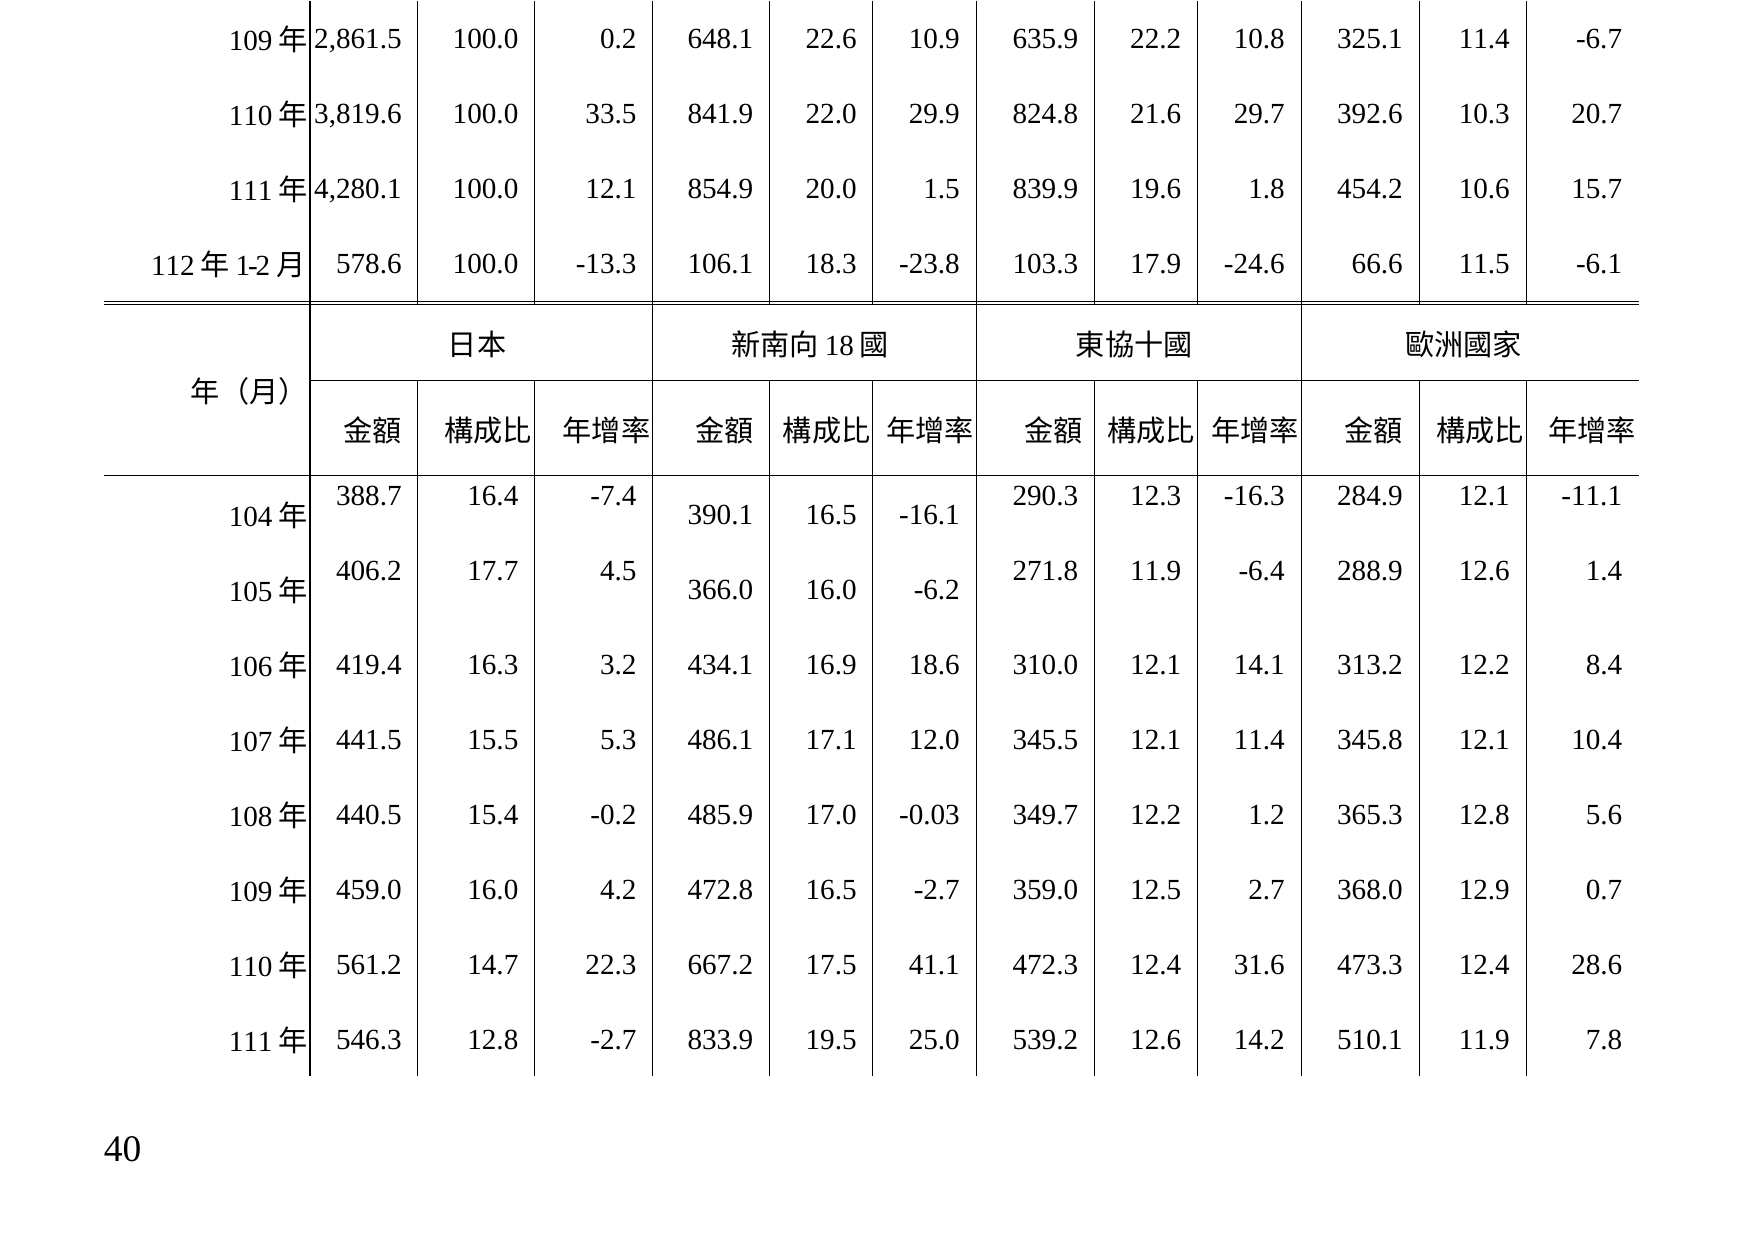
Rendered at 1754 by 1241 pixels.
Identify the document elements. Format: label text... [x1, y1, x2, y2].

table_cell 12.2 [1420, 626, 1526, 701]
table_cell 854.9 [653, 151, 769, 226]
table_cell 22.2 [1095, 1, 1197, 76]
table_cell -2.7 [535, 1001, 652, 1076]
table_cell 561.2 [311, 926, 417, 1001]
table_cell 17.7 [418, 551, 534, 626]
table_cell 107年 [104, 701, 309, 776]
table_cell 365.3 [1302, 776, 1419, 851]
table_cell 109年 [104, 1, 309, 76]
table_cell 833.9 [653, 1001, 769, 1076]
table_cell 構成比 [770, 381, 872, 475]
table_cell 11.5 [1420, 226, 1526, 301]
table_cell 22.0 [770, 76, 872, 151]
table_cell 100.0 [418, 226, 534, 301]
table_cell 111年 [104, 151, 309, 226]
table_cell 22.3 [535, 926, 652, 1001]
table_cell 667.2 [653, 926, 769, 1001]
table_cell 459.0 [311, 851, 417, 926]
table_cell 1.5 [873, 151, 976, 226]
table_cell 359.0 [977, 851, 1094, 926]
table_cell 472.3 [977, 926, 1094, 1001]
table_cell 111年 [104, 1001, 309, 1076]
table_cell 21.6 [1095, 76, 1197, 151]
table_cell 12.8 [418, 1001, 534, 1076]
table_cell 新南向18國 [653, 305, 976, 380]
table_cell 108年 [104, 776, 309, 851]
table_cell 18.3 [770, 226, 872, 301]
table_cell 100.0 [418, 1, 534, 76]
table_cell 16.9 [770, 626, 872, 701]
table_cell 539.2 [977, 1001, 1094, 1076]
table_cell 18.6 [873, 626, 976, 701]
table_cell 12.1 [1095, 626, 1197, 701]
table_cell 11.9 [1420, 1001, 1526, 1076]
table_cell 2,861.5 [311, 1, 417, 76]
table_cell 419.4 [311, 626, 417, 701]
table_cell 104年 [104, 476, 309, 551]
table_cell 金額 [311, 381, 417, 475]
table_cell 4.2 [535, 851, 652, 926]
table_cell 12.6 [1095, 1001, 1197, 1076]
table_cell 105年 [104, 551, 309, 626]
table_cell 454.2 [1302, 151, 1419, 226]
table_cell 106年 [104, 626, 309, 701]
table_cell 14.2 [1198, 1001, 1301, 1076]
table_cell 年增率 [873, 381, 976, 475]
table_cell 345.8 [1302, 701, 1419, 776]
table_cell 271.8 [977, 551, 1094, 626]
table_cell 5.3 [535, 701, 652, 776]
table_cell 12.6 [1420, 551, 1526, 626]
table_cell 648.1 [653, 1, 769, 76]
table_cell 2.7 [1198, 851, 1301, 926]
table_cell 824.8 [977, 76, 1094, 151]
table_cell 29.7 [1198, 76, 1301, 151]
table_cell -0.2 [535, 776, 652, 851]
table_cell 510.1 [1302, 1001, 1419, 1076]
table_cell 4,280.1 [311, 151, 417, 226]
table_cell 103.3 [977, 226, 1094, 301]
table_cell 406.2 [311, 551, 417, 626]
table_cell 20.7 [1527, 76, 1638, 151]
table_cell 16.5 [770, 851, 872, 926]
table_cell 112年1-2月 [104, 226, 309, 301]
table_cell 12.9 [1420, 851, 1526, 926]
table_cell 12.1 [1095, 701, 1197, 776]
table_cell 年增率 [1198, 381, 1301, 475]
table_cell -24.6 [1198, 226, 1301, 301]
table_cell 19.5 [770, 1001, 872, 1076]
table_cell 25.0 [873, 1001, 976, 1076]
table_cell 10.8 [1198, 1, 1301, 76]
table_cell 0.2 [535, 1, 652, 76]
table_cell 28.6 [1527, 926, 1638, 1001]
table_cell 12.4 [1420, 926, 1526, 1001]
table_cell 12.1 [1420, 701, 1526, 776]
table_cell 12.0 [873, 701, 976, 776]
table_cell 17.0 [770, 776, 872, 851]
table_cell 635.9 [977, 1, 1094, 76]
table_cell 4.5 [535, 551, 652, 626]
table_cell 486.1 [653, 701, 769, 776]
table_cell 485.9 [653, 776, 769, 851]
table_cell 17.1 [770, 701, 872, 776]
table_cell 15.7 [1527, 151, 1638, 226]
table_cell 41.1 [873, 926, 976, 1001]
table_cell 66.6 [1302, 226, 1419, 301]
table_cell 441.5 [311, 701, 417, 776]
table_cell -6.1 [1527, 226, 1638, 301]
table_cell -16.3 [1198, 476, 1301, 551]
table_cell -11.1 [1527, 476, 1638, 551]
table_cell 100.0 [418, 151, 534, 226]
table_cell 年增率 [535, 381, 652, 475]
table_cell 313.2 [1302, 626, 1419, 701]
table_cell 284.9 [1302, 476, 1419, 551]
table_cell 年增率 [1527, 381, 1638, 475]
table_cell 22.6 [770, 1, 872, 76]
table_cell 440.5 [311, 776, 417, 851]
table_cell -23.8 [873, 226, 976, 301]
table_cell 15.4 [418, 776, 534, 851]
table_cell -6.7 [1527, 1, 1638, 76]
table_cell 345.5 [977, 701, 1094, 776]
table_cell 8.4 [1527, 626, 1638, 701]
table_cell 10.4 [1527, 701, 1638, 776]
table_cell 11.4 [1198, 701, 1301, 776]
table_cell 11.4 [1420, 1, 1526, 76]
table_cell 839.9 [977, 151, 1094, 226]
table_cell 東協十國 [977, 305, 1301, 380]
table_cell 金額 [1302, 381, 1419, 475]
table_cell 17.5 [770, 926, 872, 1001]
table_cell 16.0 [770, 551, 872, 626]
table_cell 12.4 [1095, 926, 1197, 1001]
table_cell 16.5 [770, 476, 872, 551]
table_cell 841.9 [653, 76, 769, 151]
table_cell 16.3 [418, 626, 534, 701]
table_cell 12.1 [535, 151, 652, 226]
table_cell 金額 [977, 381, 1094, 475]
table_cell 366.0 [653, 551, 769, 626]
table_cell 110年 [104, 76, 309, 151]
table_cell 29.9 [873, 76, 976, 151]
table_cell 構成比 [418, 381, 534, 475]
table_cell 392.6 [1302, 76, 1419, 151]
table_cell 3.2 [535, 626, 652, 701]
table_cell 構成比 [1095, 381, 1197, 475]
table_cell 1.2 [1198, 776, 1301, 851]
table_cell 368.0 [1302, 851, 1419, 926]
table_cell 12.2 [1095, 776, 1197, 851]
table_cell 472.8 [653, 851, 769, 926]
table_cell 100.0 [418, 76, 534, 151]
table_cell 109年 [104, 851, 309, 926]
table_cell 20.0 [770, 151, 872, 226]
table_cell -16.1 [873, 476, 976, 551]
table_cell 290.3 [977, 476, 1094, 551]
table_cell 歐洲國家 [1302, 305, 1638, 380]
table_cell 1.4 [1527, 551, 1638, 626]
table_cell 17.9 [1095, 226, 1197, 301]
table_cell 325.1 [1302, 1, 1419, 76]
table_cell 15.5 [418, 701, 534, 776]
table_cell 14.1 [1198, 626, 1301, 701]
table_cell 10.6 [1420, 151, 1526, 226]
table_cell 16.4 [418, 476, 534, 551]
table_cell 16.0 [418, 851, 534, 926]
table_cell 390.1 [653, 476, 769, 551]
table_cell -13.3 [535, 226, 652, 301]
table_cell 1.8 [1198, 151, 1301, 226]
table_cell 388.7 [311, 476, 417, 551]
table_cell 310.0 [977, 626, 1094, 701]
table_cell 年（月） [104, 305, 309, 475]
table_cell -0.03 [873, 776, 976, 851]
table_cell 110年 [104, 926, 309, 1001]
table_cell -7.4 [535, 476, 652, 551]
table_cell 31.6 [1198, 926, 1301, 1001]
table_cell 434.1 [653, 626, 769, 701]
table_cell 473.3 [1302, 926, 1419, 1001]
table_cell 11.9 [1095, 551, 1197, 626]
table_cell 構成比 [1420, 381, 1526, 475]
table_cell 10.3 [1420, 76, 1526, 151]
table_cell 33.5 [535, 76, 652, 151]
table_cell 546.3 [311, 1001, 417, 1076]
table_cell 12.8 [1420, 776, 1526, 851]
table_cell 19.6 [1095, 151, 1197, 226]
table_cell -6.2 [873, 551, 976, 626]
table_cell 日本 [311, 305, 652, 380]
table_cell 14.7 [418, 926, 534, 1001]
table_cell 10.9 [873, 1, 976, 76]
table_cell 578.6 [311, 226, 417, 301]
table_cell 349.7 [977, 776, 1094, 851]
table_cell 7.8 [1527, 1001, 1638, 1076]
table_cell 5.6 [1527, 776, 1638, 851]
table_cell 3,819.6 [311, 76, 417, 151]
table_cell -6.4 [1198, 551, 1301, 626]
table_cell -2.7 [873, 851, 976, 926]
table_cell 金額 [653, 381, 769, 475]
table_cell 288.9 [1302, 551, 1419, 626]
table_cell 12.1 [1420, 476, 1526, 551]
table_cell 12.3 [1095, 476, 1197, 551]
table_cell 0.7 [1527, 851, 1638, 926]
table_cell 12.5 [1095, 851, 1197, 926]
table_cell 106.1 [653, 226, 769, 301]
